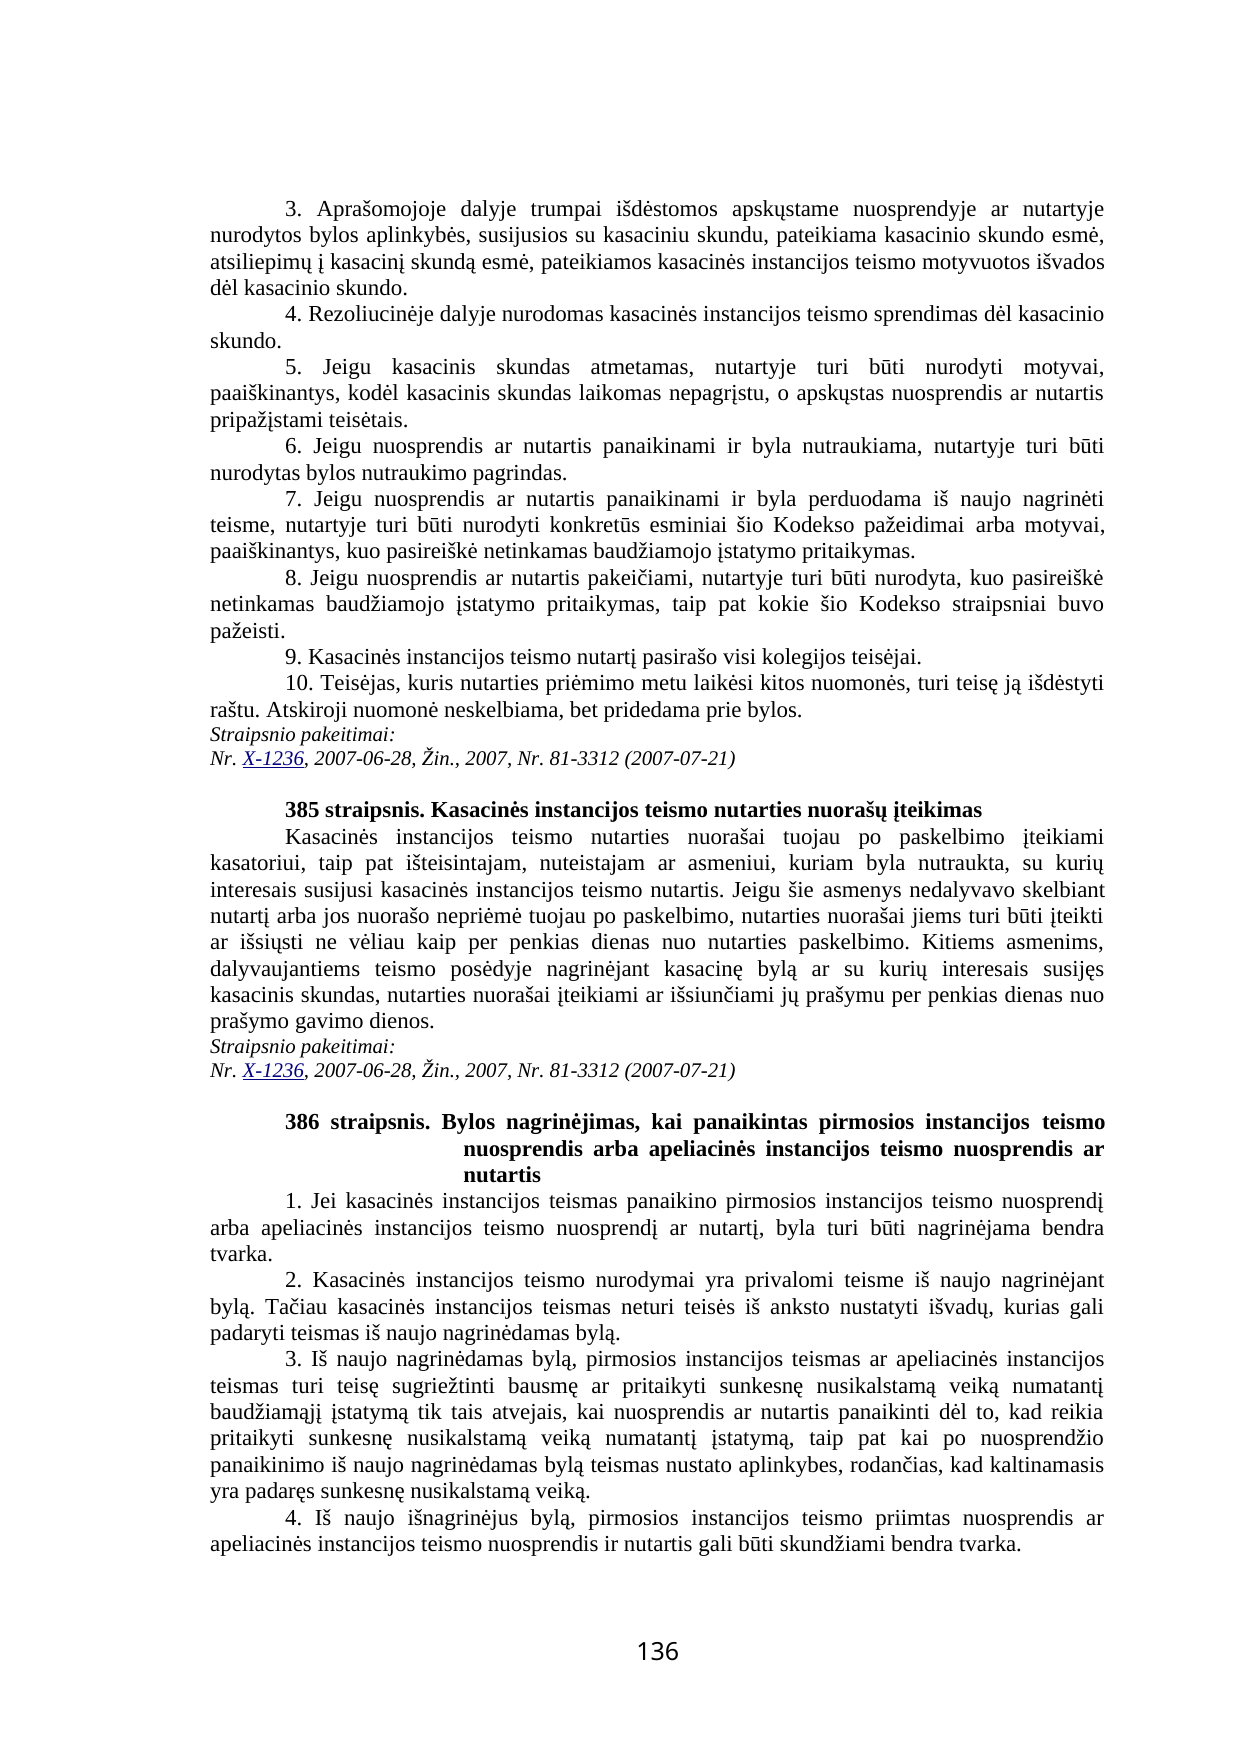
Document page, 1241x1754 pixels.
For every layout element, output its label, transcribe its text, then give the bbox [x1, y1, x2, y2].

text 1. Jei kasacinės instancijos teismas panaikino pirmosios instancijos teismo nuosprendį arba apeliacinės instancijos teismo nuosprendį ar nutartį, byla turi būti nagrinėjama bendra tvarka. [210, 1187, 1106, 1266]
text Straipsnio pakeitimai: [210, 1034, 1106, 1058]
text 385 straipsnis. Kasacinės instancijos teismo nutarties nuorašų įteikimas [210, 797, 1106, 823]
text 2. Kasacinės instancijos teismo nurodymai yra privalomi teisme iš naujo nagrinėjant bylą. Tačiau kasacinės instancijos teismas neturi teisės iš anksto nustatyti išvadų, kurias gali padaryti teismas iš naujo nagrinėdamas bylą. [210, 1266, 1106, 1345]
text Nr. X-1236, 2007-06-28, Žin., 2007, Nr. 81-3312 (2007-07-21) [210, 746, 1106, 770]
text 386 straipsnis. Bylos nagrinėjimas, kai panaikintas pirmosios instancijos teismo nuosprendis arba apeliacinės instancijos teismo nuosprendis ar nutartis [285, 1108, 1106, 1187]
text 3. Iš naujo nagrinėdamas bylą, pirmosios instancijos teismas ar apeliacinės instancijos teismas turi teisę sugriežtinti bausmę ar pritaikyti sunkesnę nusikalstamą veiką numatantį baudžiamąjį įstatymą tik tais atvejais, kai nuosprendis ar nutartis panaikinti dėl to, kad reikia pritaikyti sunkesnę nusikalstamą veiką numatantį įstatymą, taip pat kai po nuosprendžio panaikinimo iš naujo nagrinėdamas bylą teismas nustato aplinkybes, rodančias, kad kaltinamasis yra padaręs sunkesnę nusikalstamą veiką. [210, 1345, 1106, 1503]
text 4. Rezoliucinėje dalyje nurodomas kasacinės instancijos teismo sprendimas dėl kasacinio skundo. [210, 300, 1106, 353]
text 8. Jeigu nuosprendis ar nutartis pakeičiami, nutartyje turi būti nurodyta, kuo pasireiškė netinkamas baudžiamojo įstatymo pritaikymas, taip pat kokie šio Kodekso straipsniai buvo pažeisti. [210, 564, 1106, 643]
text 7. Jeigu nuosprendis ar nutartis panaikinami ir byla perduodama iš naujo nagrinėti teisme, nutartyje turi būti nurodyti konkretūs esminiai šio Kodekso pažeidimai arba motyvai, paaiškinantys, kuo pasireiškė netinkamas baudžiamojo įstatymo pritaikymas. [210, 485, 1106, 564]
text 9. Kasacinės instancijos teismo nutartį pasirašo visi kolegijos teisėjai. [210, 643, 1106, 669]
text 4. Iš naujo išnagrinėjus bylą, pirmosios instancijos teismo priimtas nuosprendis ar apeliacinės instancijos teismo nuosprendis ir nutartis gali būti skundžiami bendra tvarka. [210, 1503, 1106, 1556]
text Nr. X-1236, 2007-06-28, Žin., 2007, Nr. 81-3312 (2007-07-21) [210, 1058, 1106, 1082]
text 3. Aprašomojoje dalyje trumpai išdėstomos apskųstame nuosprendyje ar nutartyje nurodytos bylos aplinkybės, susijusios su kasaciniu skundu, pateikiama kasacinio skundo esmė, atsiliepimų į kasacinį skundą esmė, pateikiamos kasacinės instancijos teismo motyvuotos išvados dėl kasacinio skundo. [210, 195, 1106, 300]
text 10. Teisėjas, kuris nutarties priėmimo metu laikėsi kitos nuomonės, turi teisę ją išdėstyti raštu. Atskiroji nuomonė neskelbiama, bet pridedama prie bylos. [210, 669, 1106, 722]
text Straipsnio pakeitimai: [210, 722, 1106, 746]
text 5. Jeigu kasacinis skundas atmetamas, nutartyje turi būti nurodyti motyvai, paaiškinantys, kodėl kasacinis skundas laikomas nepagrįstu, o apskųstas nuosprendis ar nutartis pripažįstami teisėtais. [210, 353, 1106, 432]
text 6. Jeigu nuosprendis ar nutartis panaikinami ir byla nutraukiama, nutartyje turi būti nurodytas bylos nutraukimo pagrindas. [210, 432, 1106, 485]
text Kasacinės instancijos teismo nutarties nuorašai tuojau po paskelbimo įteikiami kasatoriui, taip pat išteisintajam, nuteistajam ar asmeniui, kuriam byla nutraukta, su kurių interesais susijusi kasacinės instancijos teismo nutartis. Jeigu šie asmenys nedalyvavo skelbiant nutartį arba jos nuorašo nepriėmė tuojau po paskelbimo, nutarties nuorašai jiems turi būti įteikti ar išsiųsti ne vėliau kaip per penkias dienas nuo nutarties paskelbimo. Kitiems asmenims, dalyvaujantiems teismo posėdyje nagrinėjant kasacinę bylą ar su kurių interesais susijęs kasacinis skundas, nutarties nuorašai įteikiami ar išsiunčiami jų prašymu per penkias dienas nuo prašymo gavimo dienos. [210, 823, 1106, 1034]
